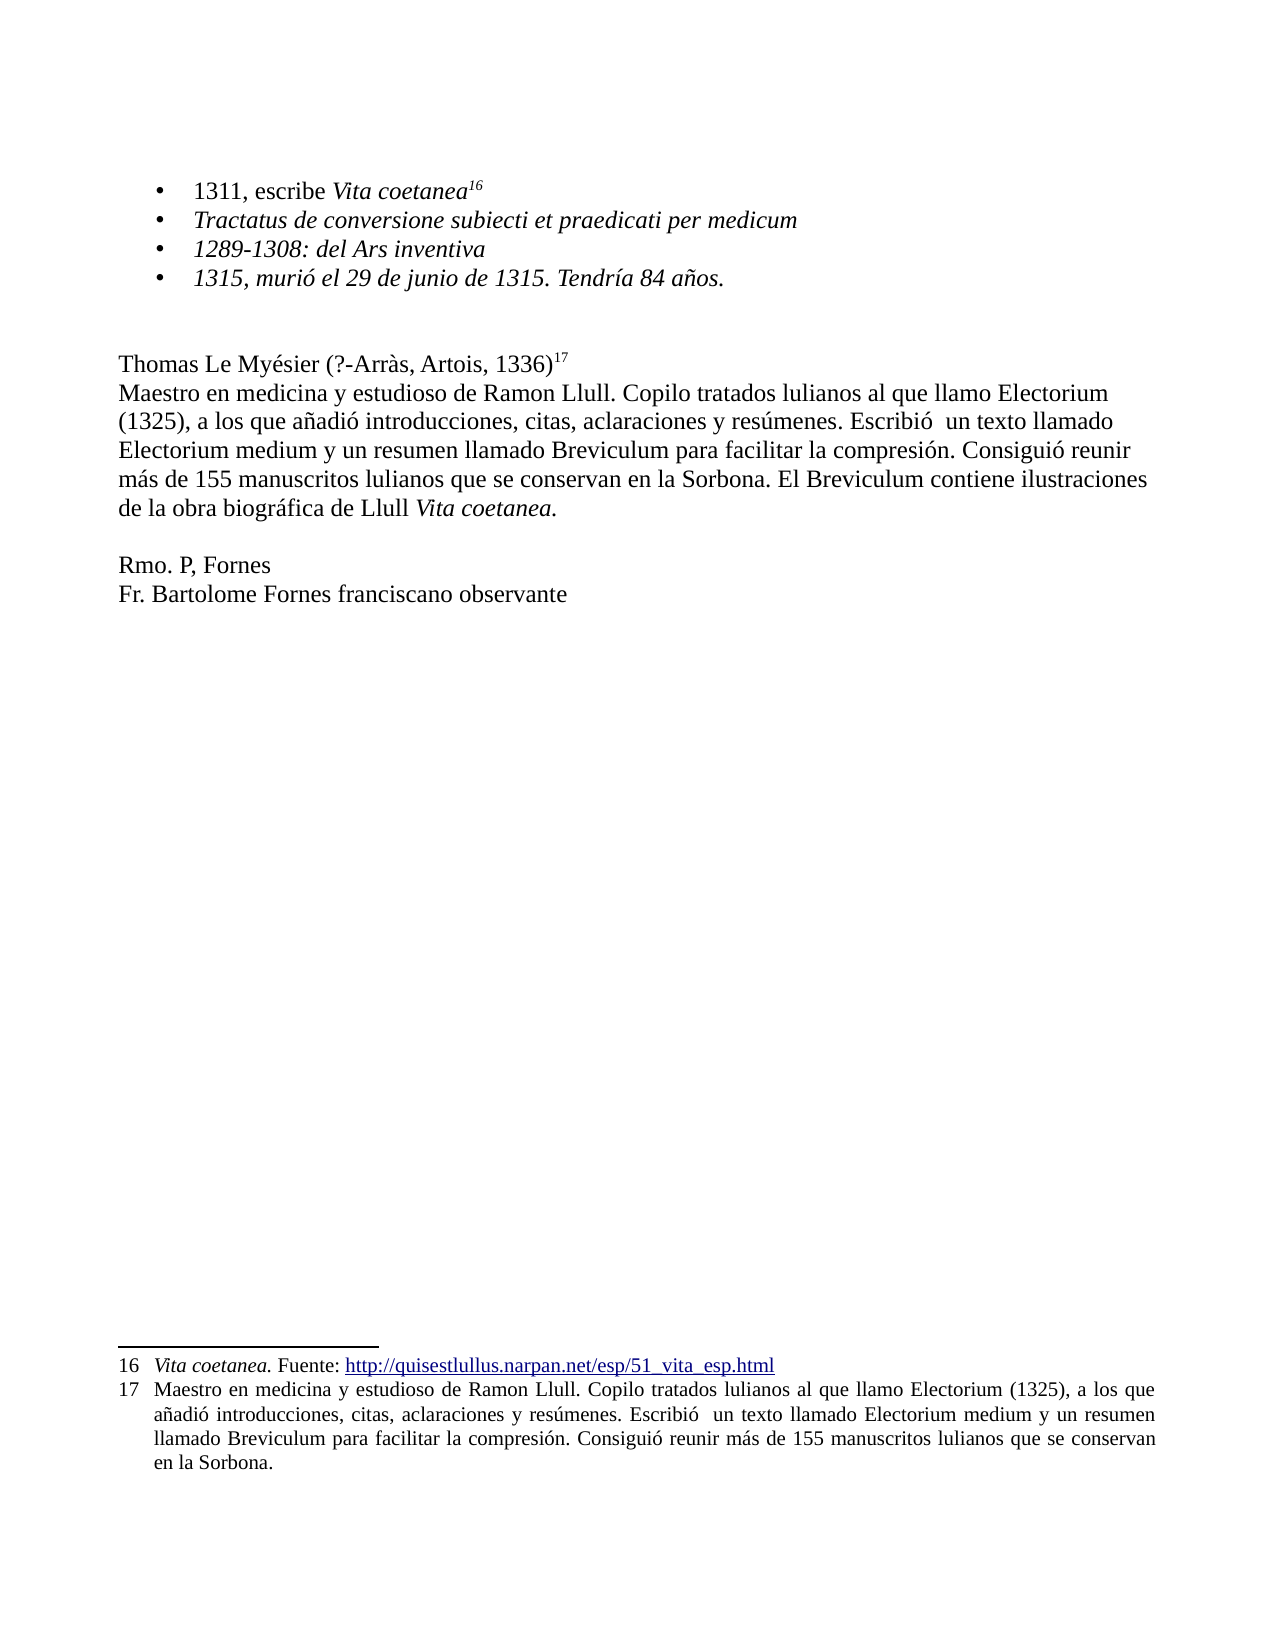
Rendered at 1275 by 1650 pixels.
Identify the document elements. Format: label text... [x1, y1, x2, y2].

list Vita coetanea. Fuente: http://quisestlullus.narpan.net/esp/51_vita_esp.html [118, 1353, 1157, 1377]
text Maestro en medicina y estudioso de Ramon Llull. Copilo tratados lulianos al que llamo Electorium (1325), a los que añadió introducciones, citas, aclaraciones y resúmenes. Escribió un texto llamado Electorium medium y un resumen llamado Breviculum para facilitar la compresión. Consiguió reunir más de 155 manuscritos lulianos que se conservan en la Sorbona. El Breviculum contiene ilustraciones de la obra biográfica de Llull Vita coetanea. [118, 378, 1157, 521]
text Maestro en medicina y estudioso de Ramon Llull. Copilo tratados lulianos al que llamo Electorium (1325), a los que añadió introducciones, citas, aclaraciones y resúmenes. Escribió un texto llamado Electorium medium y un resumen llamado Breviculum para facilitar la compresión. Consiguió reunir más de 155 manuscritos lulianos que se conservan en la Sorbona. [118, 1377, 1157, 1474]
text Fr. Bartolome Fornes franciscano observante [118, 579, 1157, 608]
list Tractatus de conversione subiecti et praedicati per medicum [156, 205, 1157, 234]
list 1315, murió el 29 de junio de 1315. Tendría 84 años. [156, 263, 1157, 291]
text Rmo. P, Fornes [118, 550, 1157, 579]
text Thomas Le Myésier (?-Arràs, Artois, 1336) [118, 349, 1157, 378]
list 1311, escribe Vita coetanea [156, 176, 1157, 205]
list 1289-1308: del Ars inventiva [156, 234, 1157, 263]
